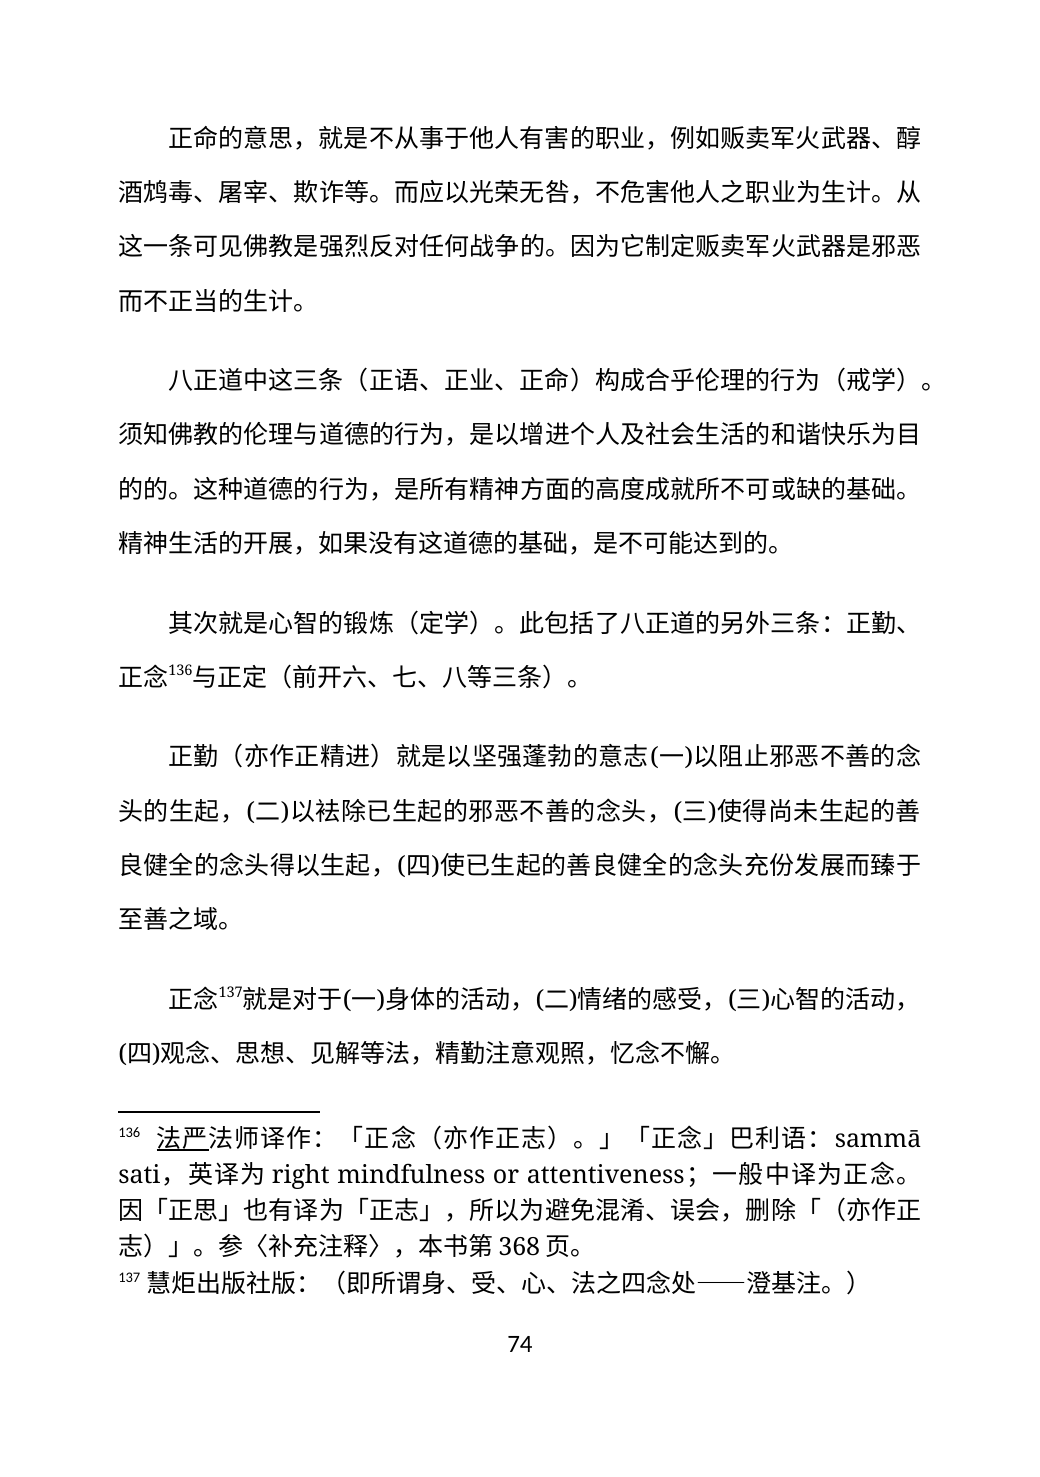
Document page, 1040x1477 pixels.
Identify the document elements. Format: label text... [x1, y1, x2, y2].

text 八正道中这三条（正语、正业、正命）构成合乎伦理的行为（戒学）。须知佛教的伦理与道德的行为，是以增进个人及社会生活的和谐快乐为目的的。这种道德的行为，是所有精神方面的高度成就所不可或缺的基础。精神生活的开展，如果没有这道德的基础，是不可能达到的。 [118, 361, 921, 560]
text 正勤（亦作正精进）就是以坚强蓬勃的意志(一)以阻止邪恶不善的念头的生起，(二)以袪除已生起的邪恶不善的念头，(三)使得尚未生起的善良健全的念头得以生起，(四)使已生起的善良健全的念头充份发展而臻于至善之域。 [118, 737, 921, 936]
text 慧炬出版社版：（即所谓身、受、心、法之四念处——澄基注。） [118, 1263, 921, 1299]
text 其次就是心智的锻炼（定学）。此包括了八正道的另外三条：正勤、正念与正定（前开六、七、八等三条）。 [118, 603, 921, 694]
text 正念就是对于(一)身体的活动，(二)情绪的感受，(三)心智的活动，(四)观念、思想、见解等法，精勤注意观照，忆念不懈。 [118, 979, 921, 1070]
text 正命的意思，就是不从事于他人有害的职业，例如贩卖军火武器、醇酒鸩毒、屠宰、欺诈等。而应以光荣无咎，不危害他人之职业为生计。从这一条可见佛教是强烈反对任何战争的。因为它制定贩卖军火武器是邪恶而不正当的生计。 [118, 118, 921, 317]
text 法严法师译作：「正念（亦作正志）。」「正念」巴利语：sammā sati，英译为right mindfulness or attentiveness；一般中译为正念。因「正思」也有译为「正志」，所以为避免混淆、误会，删除「（亦作正志）」。参〈补充注释〉，本书第368页。 [118, 1118, 921, 1263]
